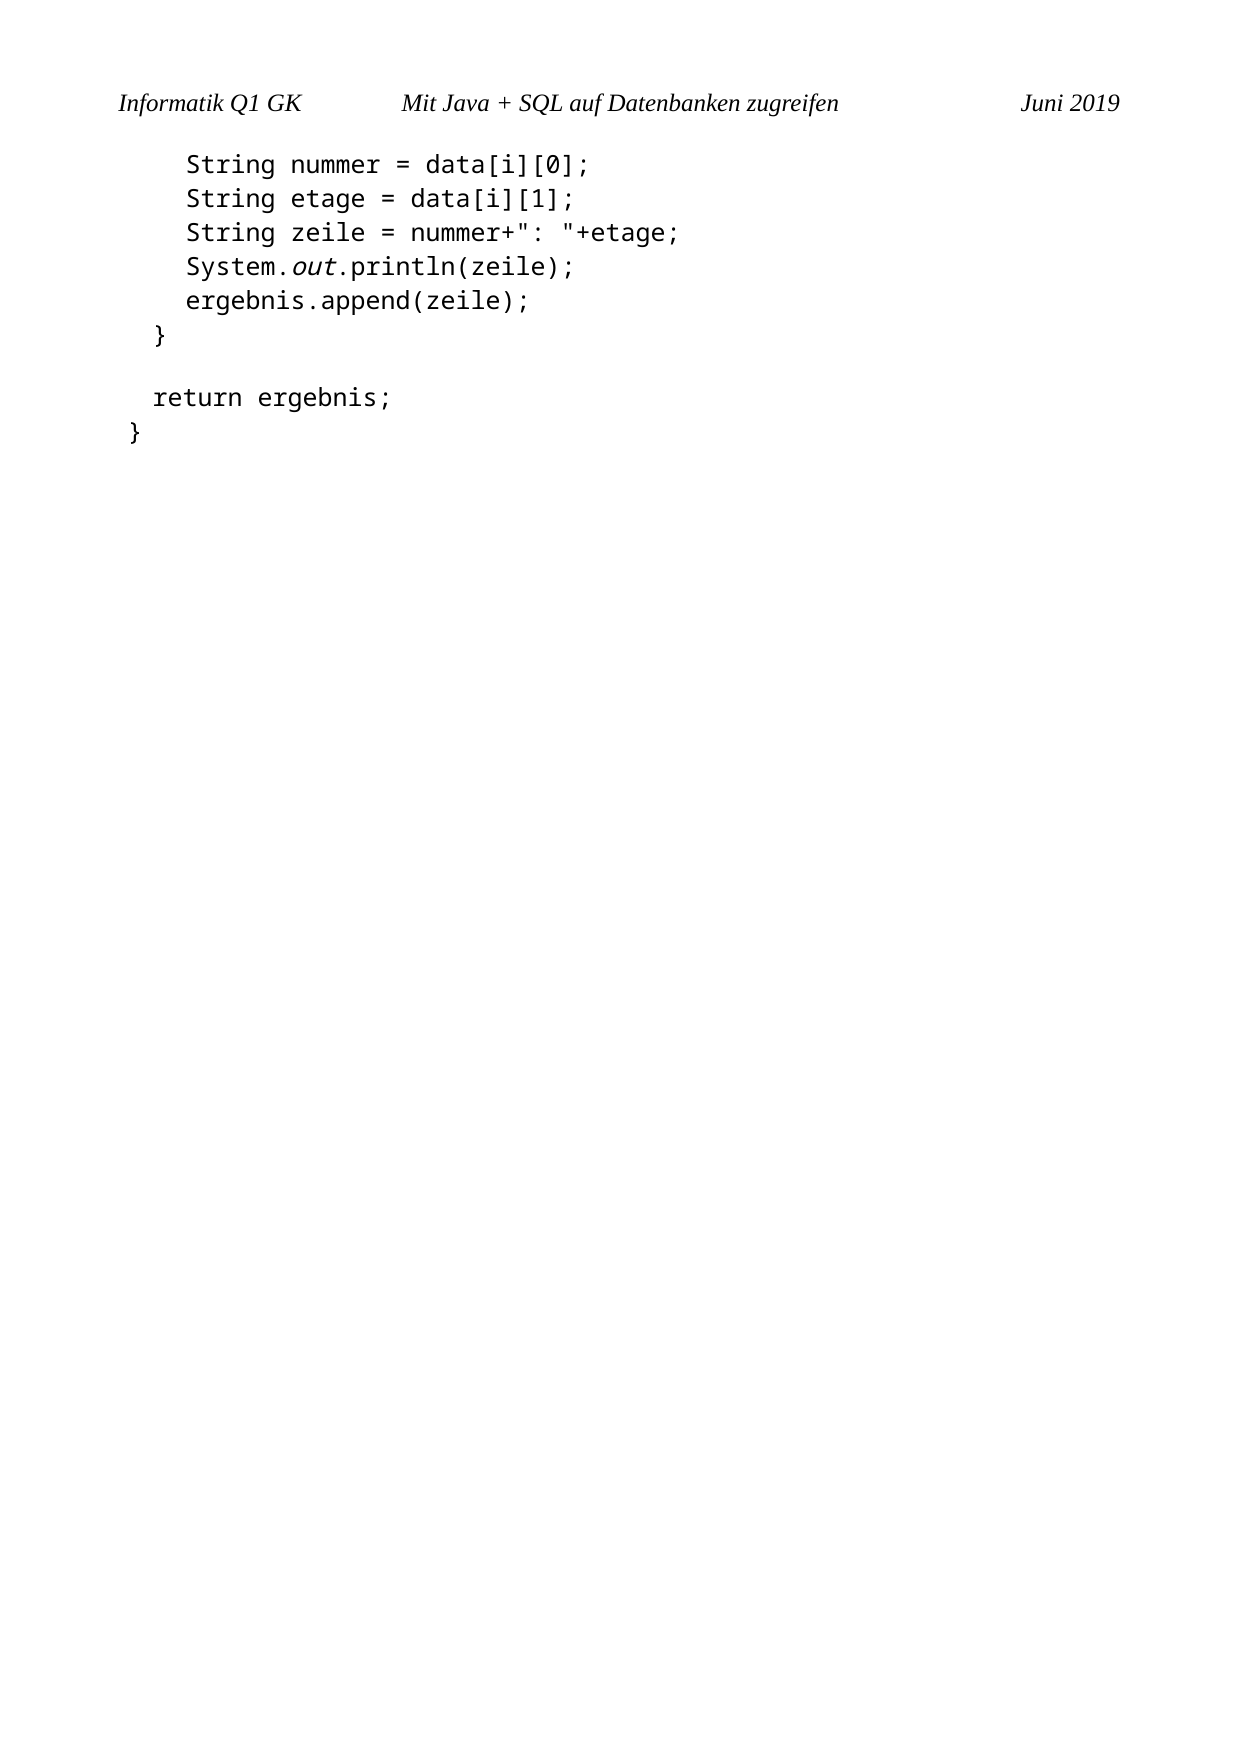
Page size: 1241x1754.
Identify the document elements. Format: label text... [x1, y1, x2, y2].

text } [118, 414, 1122, 448]
text System.out.println(zeile); [118, 249, 1122, 283]
text } [118, 317, 1122, 351]
text ergebnis.append(zeile); [118, 283, 1122, 317]
text return ergebnis; [118, 380, 1122, 414]
text String zeile = nummer+": "+etage; [118, 215, 1122, 249]
text String nummer = data[i][0]; [118, 147, 1122, 181]
text String etage = data[i][1]; [118, 181, 1122, 215]
